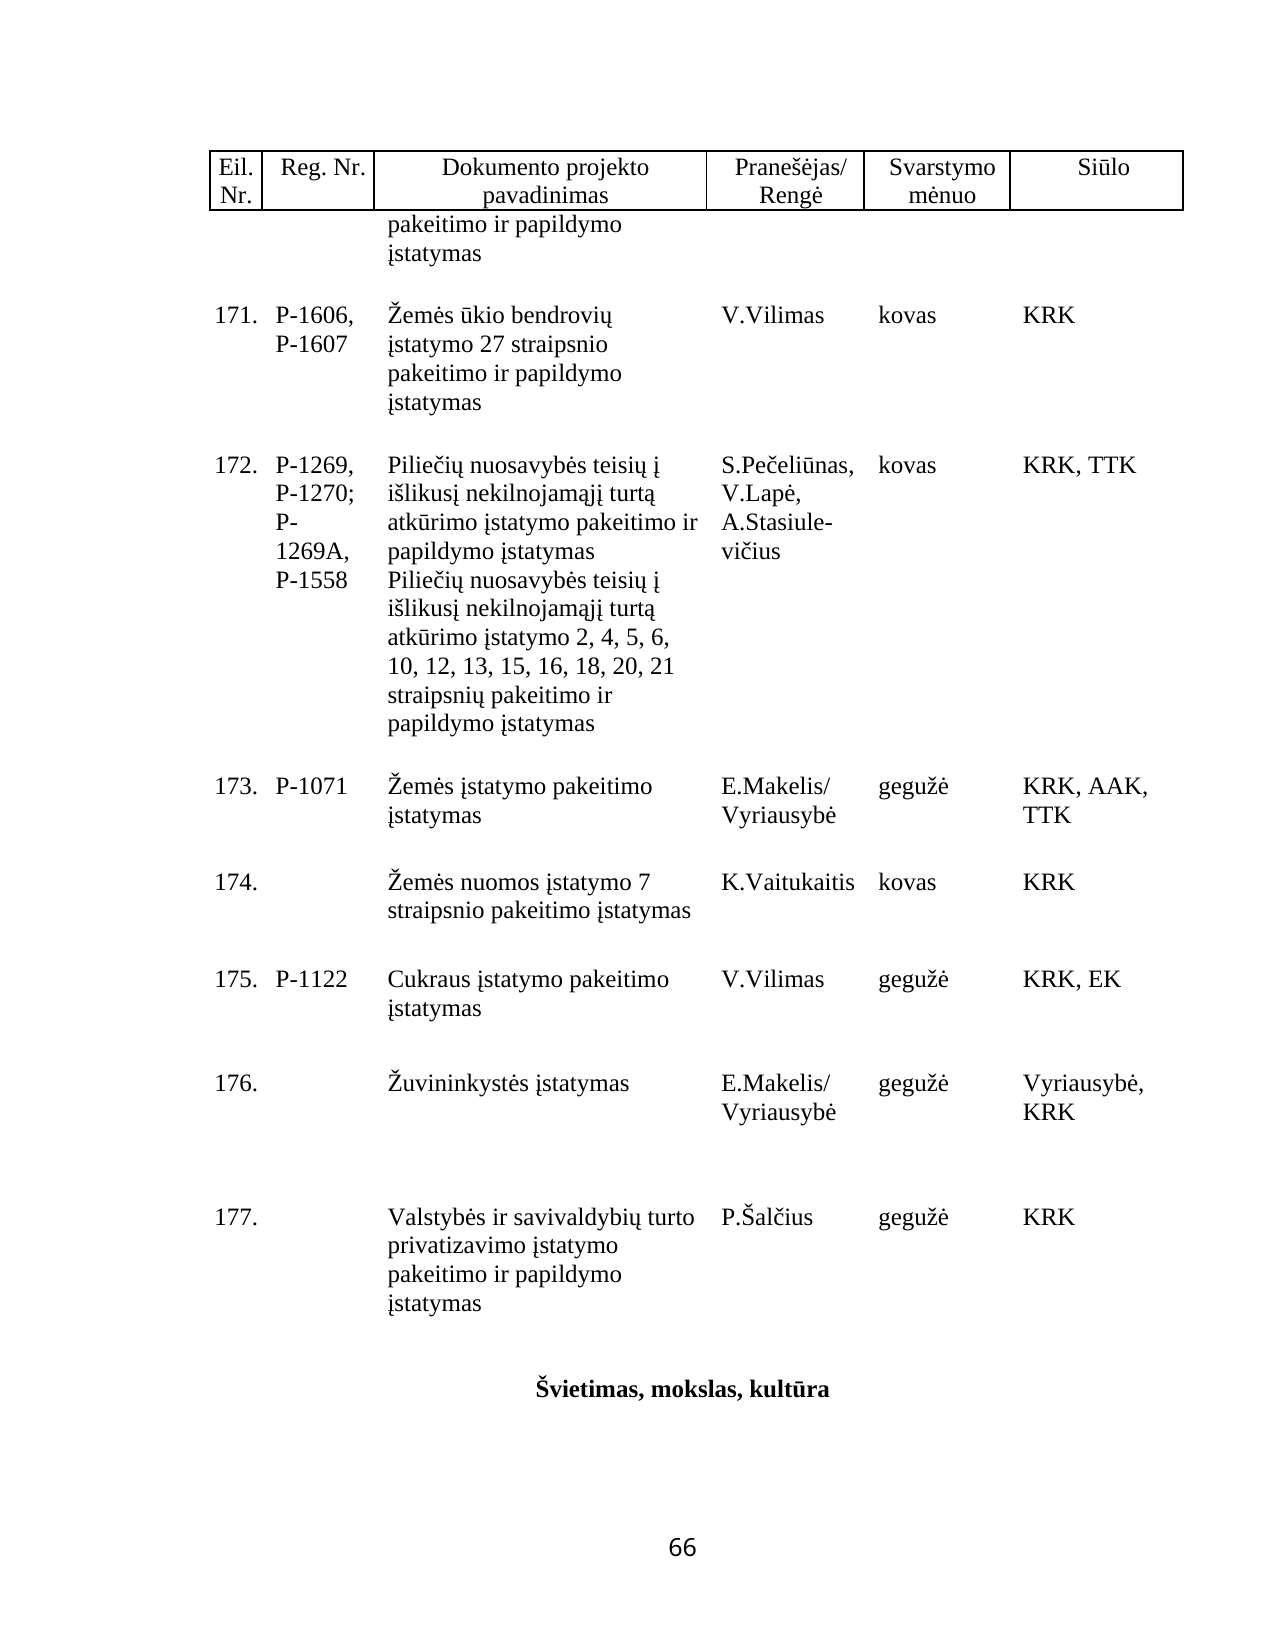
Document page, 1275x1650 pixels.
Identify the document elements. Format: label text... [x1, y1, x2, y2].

table_cell [374, 1034, 384, 1068]
table_cell [272, 1034, 374, 1068]
table_cell [1178, 1202, 1183, 1317]
table_cell [707, 450, 718, 737]
table_cell [1005, 737, 1019, 771]
table_cell 176. [210, 1069, 262, 1139]
table_cell 175. [210, 964, 262, 1034]
table_cell [262, 1139, 272, 1202]
table_cell [707, 301, 718, 416]
table_cell [1020, 211, 1177, 267]
table_cell [210, 1139, 262, 1202]
table_cell [262, 450, 272, 737]
table_cell [374, 867, 384, 930]
table_cell [384, 1034, 707, 1068]
table_cell [1005, 1139, 1019, 1202]
table_cell [374, 1069, 384, 1139]
table_cell P-1269, P-1270; P-1269A, P-1558 [272, 450, 374, 737]
table_cell [1005, 1034, 1019, 1068]
table_cell [1178, 211, 1183, 267]
table_cell [1178, 450, 1183, 737]
table_cell Vyriausybė, KRK [1020, 1069, 1177, 1139]
table_header Siūlo [1024, 152, 1182, 209]
table_cell [1005, 833, 1019, 867]
table_cell kovas [875, 301, 1005, 416]
table_cell gegužė [875, 1069, 1005, 1139]
table_header [865, 152, 875, 209]
table_header [1011, 152, 1024, 209]
table_cell [1005, 267, 1019, 301]
table_cell [262, 1069, 272, 1139]
table_cell [864, 737, 875, 771]
table_cell 174. [210, 867, 262, 930]
table_cell [1005, 930, 1019, 964]
table_cell kovas [875, 450, 1005, 737]
table_cell [1178, 771, 1183, 833]
table_cell [707, 737, 718, 771]
table_cell [864, 301, 875, 416]
table_cell [1020, 833, 1177, 867]
table_cell [374, 771, 384, 833]
table_cell V.Vilimas [718, 301, 864, 416]
table_cell [262, 833, 272, 867]
table_cell KRK [1020, 301, 1177, 416]
table_cell [864, 771, 875, 833]
table_cell [718, 833, 864, 867]
table_cell 171. [210, 301, 262, 416]
table_cell 177. [210, 1202, 262, 1317]
table_cell [210, 737, 262, 771]
table_cell [1005, 771, 1019, 833]
table_cell [1005, 1069, 1019, 1139]
table_cell [1178, 1139, 1183, 1202]
table_cell gegužė [875, 771, 1005, 833]
table_cell [1178, 833, 1183, 867]
table_header Reg. Nr. [272, 152, 373, 209]
table_cell V.Vilimas [718, 964, 864, 1034]
table_cell [864, 867, 875, 930]
table_cell [210, 211, 262, 267]
table_cell [875, 1139, 1005, 1202]
table_cell [864, 964, 875, 1034]
table_cell [718, 211, 864, 267]
table_cell [864, 416, 875, 450]
table_cell [272, 1069, 374, 1139]
table_cell [262, 771, 272, 833]
table_cell [707, 964, 718, 1034]
table_cell [864, 1069, 875, 1139]
table_cell [374, 930, 384, 964]
table_cell [707, 267, 718, 301]
table_cell [1178, 737, 1183, 771]
table_cell [718, 267, 864, 301]
table_cell KRK, TTK [1020, 450, 1177, 737]
table_cell 173. [210, 771, 262, 833]
table_cell [718, 1034, 864, 1068]
table_cell [374, 1139, 384, 1202]
table_cell [374, 416, 384, 450]
table_cell [707, 867, 718, 930]
table_cell KRK [1020, 1202, 1177, 1317]
table_cell [875, 267, 1005, 301]
table_cell E.Makelis/ Vyriausybė [718, 771, 864, 833]
table_cell [718, 416, 864, 450]
table_cell [1178, 867, 1183, 930]
table_cell [707, 930, 718, 964]
table_cell [374, 737, 384, 771]
table_cell [1178, 267, 1183, 301]
table_cell Valstybės ir savivaldybių turto privatizavimo įstatymo pakeitimo ir papildymo įstatymas [384, 1202, 707, 1317]
table_cell gegužė [875, 964, 1005, 1034]
table_cell [864, 1202, 875, 1317]
table_cell [262, 301, 272, 416]
table_cell [272, 416, 374, 450]
table_cell [864, 450, 875, 737]
table_header [707, 152, 718, 209]
table_cell P-1122 [272, 964, 374, 1034]
table_cell [1178, 930, 1183, 964]
table_cell [210, 833, 262, 867]
table_cell [1178, 1034, 1183, 1068]
table_cell [1005, 867, 1019, 930]
table_cell [707, 771, 718, 833]
table_cell KRK [1020, 867, 1177, 930]
table_cell [374, 964, 384, 1034]
table_cell Žuvininkystės įstatymas [384, 1069, 707, 1139]
table_cell [210, 930, 262, 964]
table_cell [864, 1139, 875, 1202]
table_cell [1178, 301, 1183, 416]
table_cell [272, 930, 374, 964]
table_cell [707, 1202, 718, 1317]
table_cell [1020, 1034, 1177, 1068]
table_cell [1178, 964, 1183, 1034]
table_cell [718, 930, 864, 964]
table_cell gegužė [875, 1202, 1005, 1317]
table_cell [384, 1139, 707, 1202]
table_cell P-1071 [272, 771, 374, 833]
table_cell [864, 930, 875, 964]
table_cell [707, 1069, 718, 1139]
table_cell [875, 416, 1005, 450]
table_cell [262, 267, 272, 301]
table_cell [272, 1202, 374, 1317]
table_cell [1005, 450, 1019, 737]
table_cell [875, 833, 1005, 867]
table_cell [262, 211, 272, 267]
table_cell Cukraus įstatymo pakeitimo įstatymas [384, 964, 707, 1034]
table_cell [875, 737, 1005, 771]
table_header [263, 152, 272, 209]
table_cell Žemės įstatymo pakeitimo įstatymas [384, 771, 707, 833]
table_cell pakeitimo ir papildymo įstatymas [384, 211, 707, 267]
table_cell [210, 1034, 262, 1068]
table_cell [374, 450, 384, 737]
table_cell [210, 416, 262, 450]
table_cell P-1606, P-1607 [272, 301, 374, 416]
table_cell [718, 737, 864, 771]
table_cell [864, 267, 875, 301]
table_cell [272, 211, 374, 267]
table_cell [1020, 1139, 1177, 1202]
table_cell [864, 1034, 875, 1068]
table_cell Piliečių nuosavybės teisių į išlikusį nekilnojamąjį turtą atkūrimo įstatymo pakeitimo ir papildymo įstatymas Piliečių nuosavybės teisių į išlikusį nekilnojamąjį turtą atkūrimo įstatymo 2, 4, 5, 6, 10, 12, 13, 15, 16, 18, 20, 21 straipsnių pakeitimo ir papildymo įstatymas [384, 450, 707, 737]
table_cell [1005, 416, 1019, 450]
table_cell [875, 930, 1005, 964]
table_cell [1005, 1202, 1019, 1317]
table_cell [1005, 211, 1019, 267]
table_cell [384, 267, 707, 301]
table_cell Žemės ūkio bendrovių įstatymo 27 straipsnio pakeitimo ir papildymo įstatymas [384, 301, 707, 416]
table_cell [374, 1202, 384, 1317]
table_cell [272, 833, 374, 867]
table_cell K.Vaitukaitis [718, 867, 864, 930]
table_cell [864, 833, 875, 867]
table_cell [1020, 737, 1177, 771]
table_cell [272, 737, 374, 771]
table_cell [374, 301, 384, 416]
table_cell [262, 1202, 272, 1317]
table_cell [1020, 267, 1177, 301]
table_cell S.Pečeliūnas, V.Lapė, A.Stasiule-vičius [718, 450, 864, 737]
table_cell kovas [875, 867, 1005, 930]
table_cell [707, 416, 718, 450]
table_cell [1178, 1069, 1183, 1139]
table_cell [210, 267, 262, 301]
table_cell [384, 737, 707, 771]
table_header [375, 152, 384, 209]
table_cell [384, 930, 707, 964]
table_cell [374, 267, 384, 301]
table_cell [272, 867, 374, 930]
table_cell [262, 930, 272, 964]
table_cell [1005, 964, 1019, 1034]
table_cell [707, 1034, 718, 1068]
table_cell [707, 1139, 718, 1202]
table_cell [272, 267, 374, 301]
table_cell [262, 416, 272, 450]
table_cell P.Šalčius [718, 1202, 864, 1317]
table_cell [272, 1139, 374, 1202]
table_cell [718, 1139, 864, 1202]
table_cell [374, 211, 384, 267]
table_cell [875, 211, 1005, 267]
table_cell E.Makelis/ Vyriausybė [718, 1069, 864, 1139]
table_cell [707, 833, 718, 867]
table_cell [262, 1034, 272, 1068]
table_cell [1005, 301, 1019, 416]
table_cell [1020, 416, 1177, 450]
table_cell KRK, EK [1020, 964, 1177, 1034]
table_cell [1178, 416, 1183, 450]
table_cell [384, 416, 707, 450]
text Švietimas, mokslas, kultūra [210, 1374, 1155, 1403]
table_cell [384, 833, 707, 867]
table_cell [262, 737, 272, 771]
table_cell [374, 833, 384, 867]
table_cell [707, 211, 718, 267]
table_cell [1020, 930, 1177, 964]
table_cell 172. [210, 450, 262, 737]
table_cell [262, 867, 272, 930]
table_cell Žemės nuomos įstatymo 7 straipsnio pakeitimo įstatymas [384, 867, 707, 930]
table_cell [864, 211, 875, 267]
table_cell [875, 1034, 1005, 1068]
table_cell KRK, AAK, TTK [1020, 771, 1177, 833]
table_cell [262, 964, 272, 1034]
